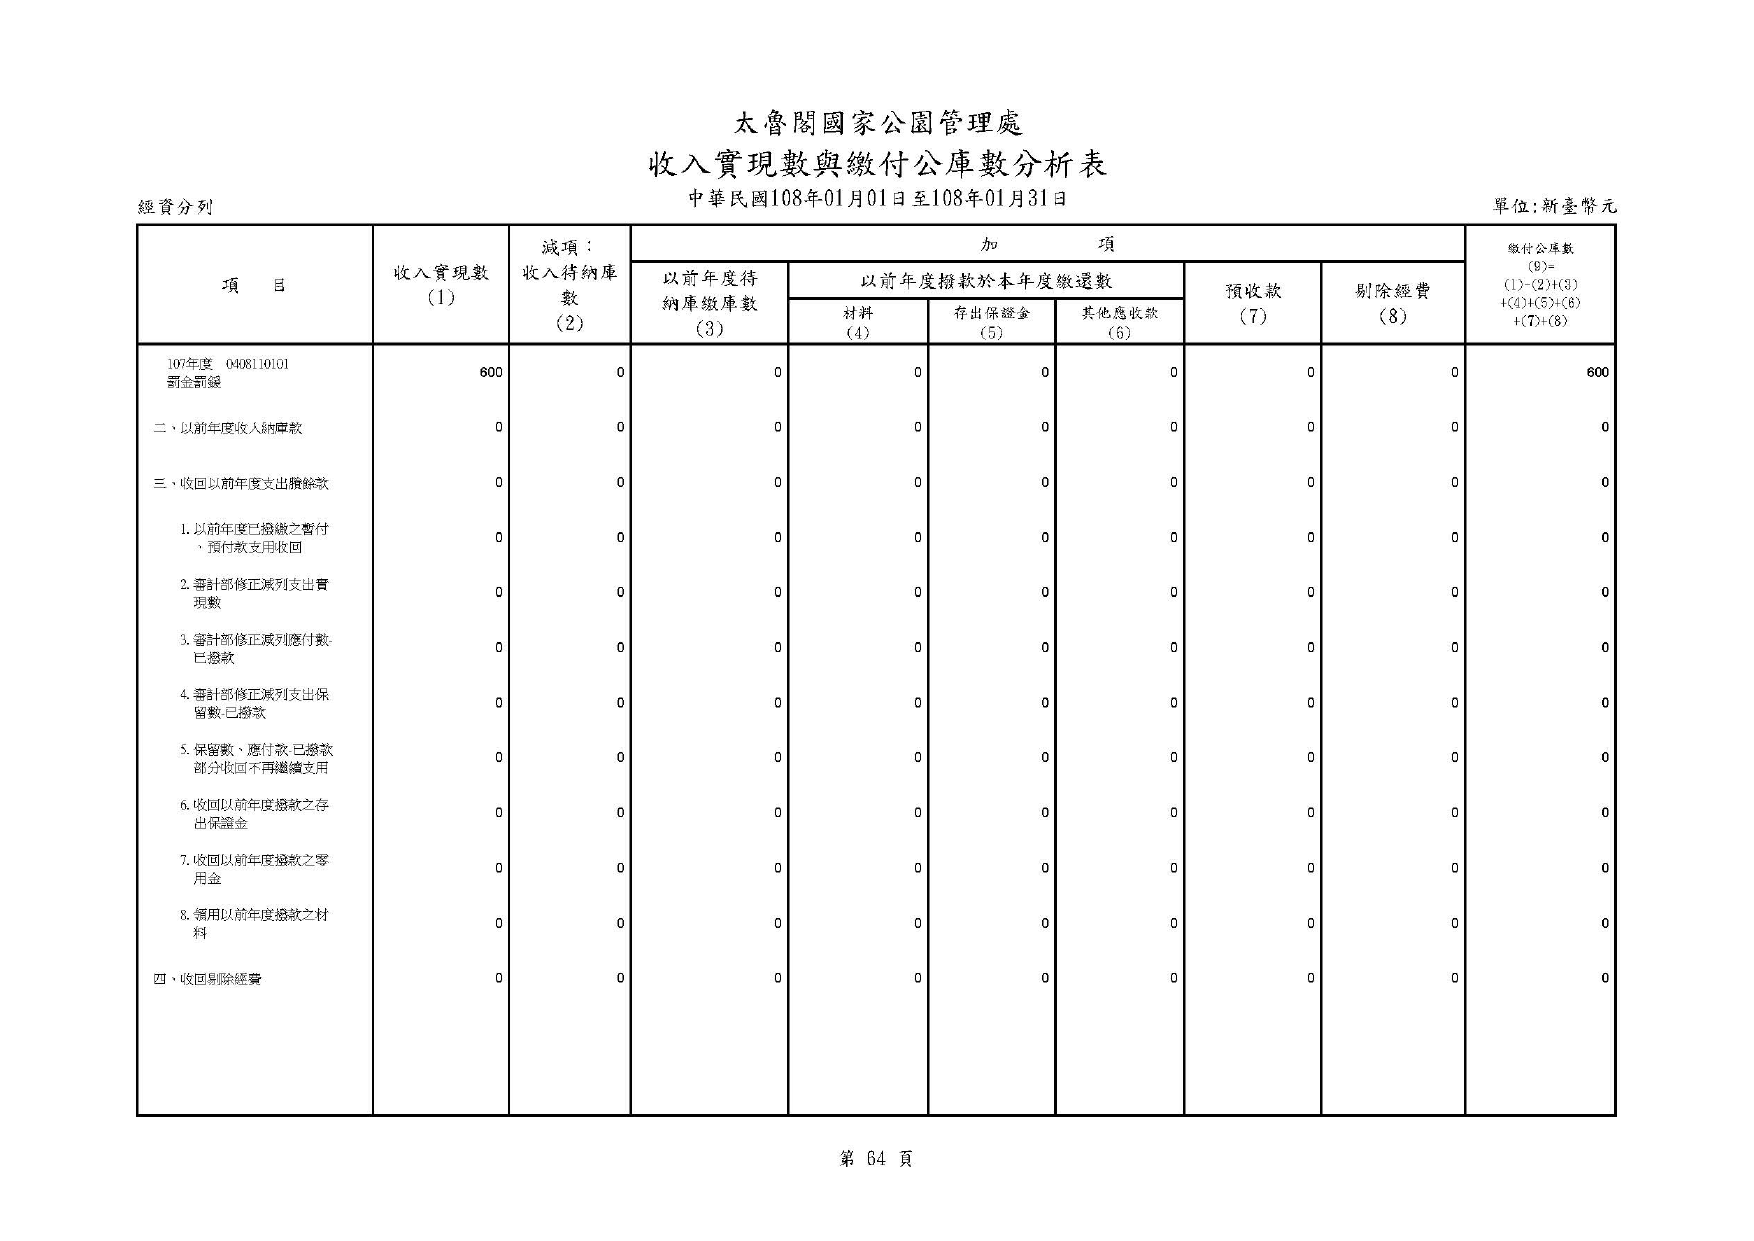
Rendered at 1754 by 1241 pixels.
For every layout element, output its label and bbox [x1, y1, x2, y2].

picture [59, 59, 1695, 1216]
